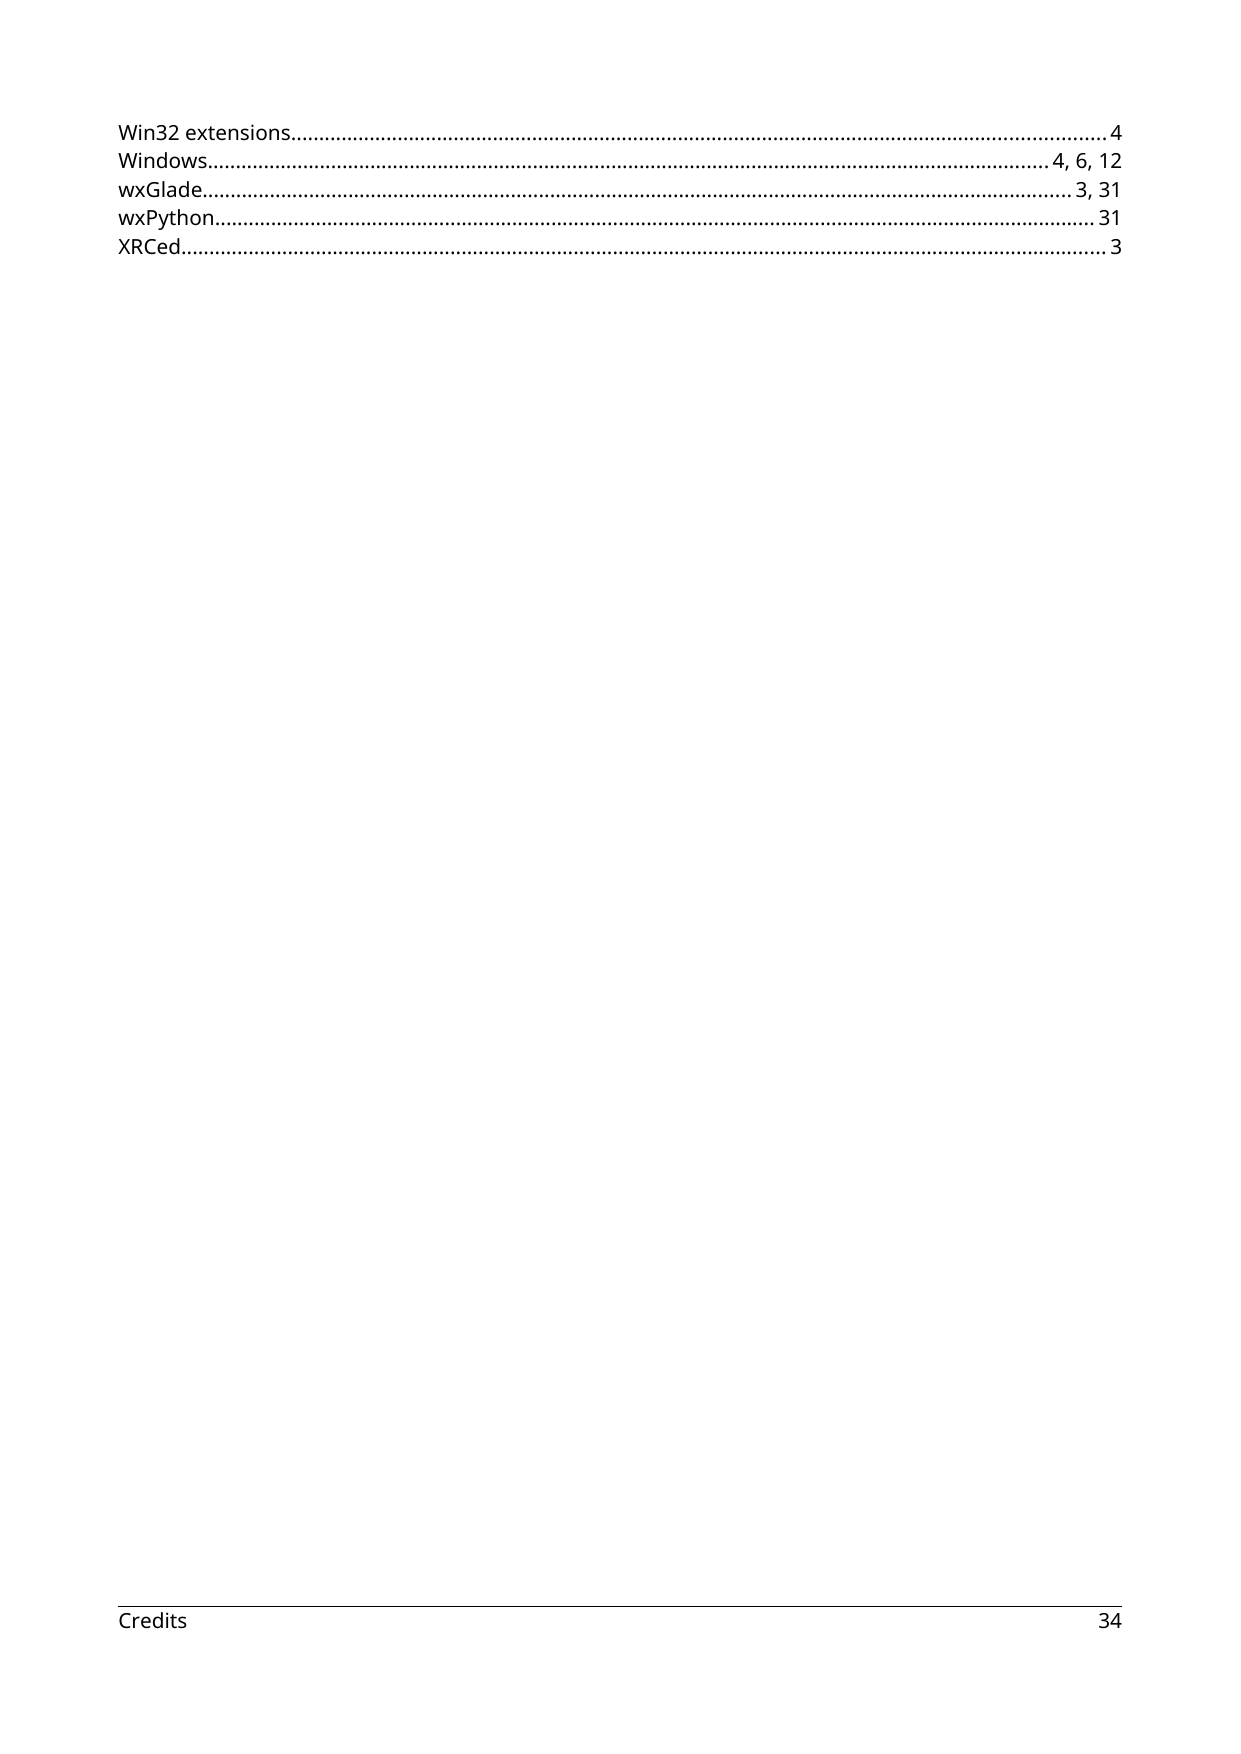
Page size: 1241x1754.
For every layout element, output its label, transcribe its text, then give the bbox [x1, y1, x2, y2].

text Windows 4, 6, 12 [118, 147, 1122, 175]
text Win32 extensions 4 [118, 118, 1122, 147]
text wxPython 31 [118, 203, 1122, 232]
text wxGlade 3, 31 [118, 175, 1122, 203]
text XRCed 3 [118, 232, 1122, 260]
